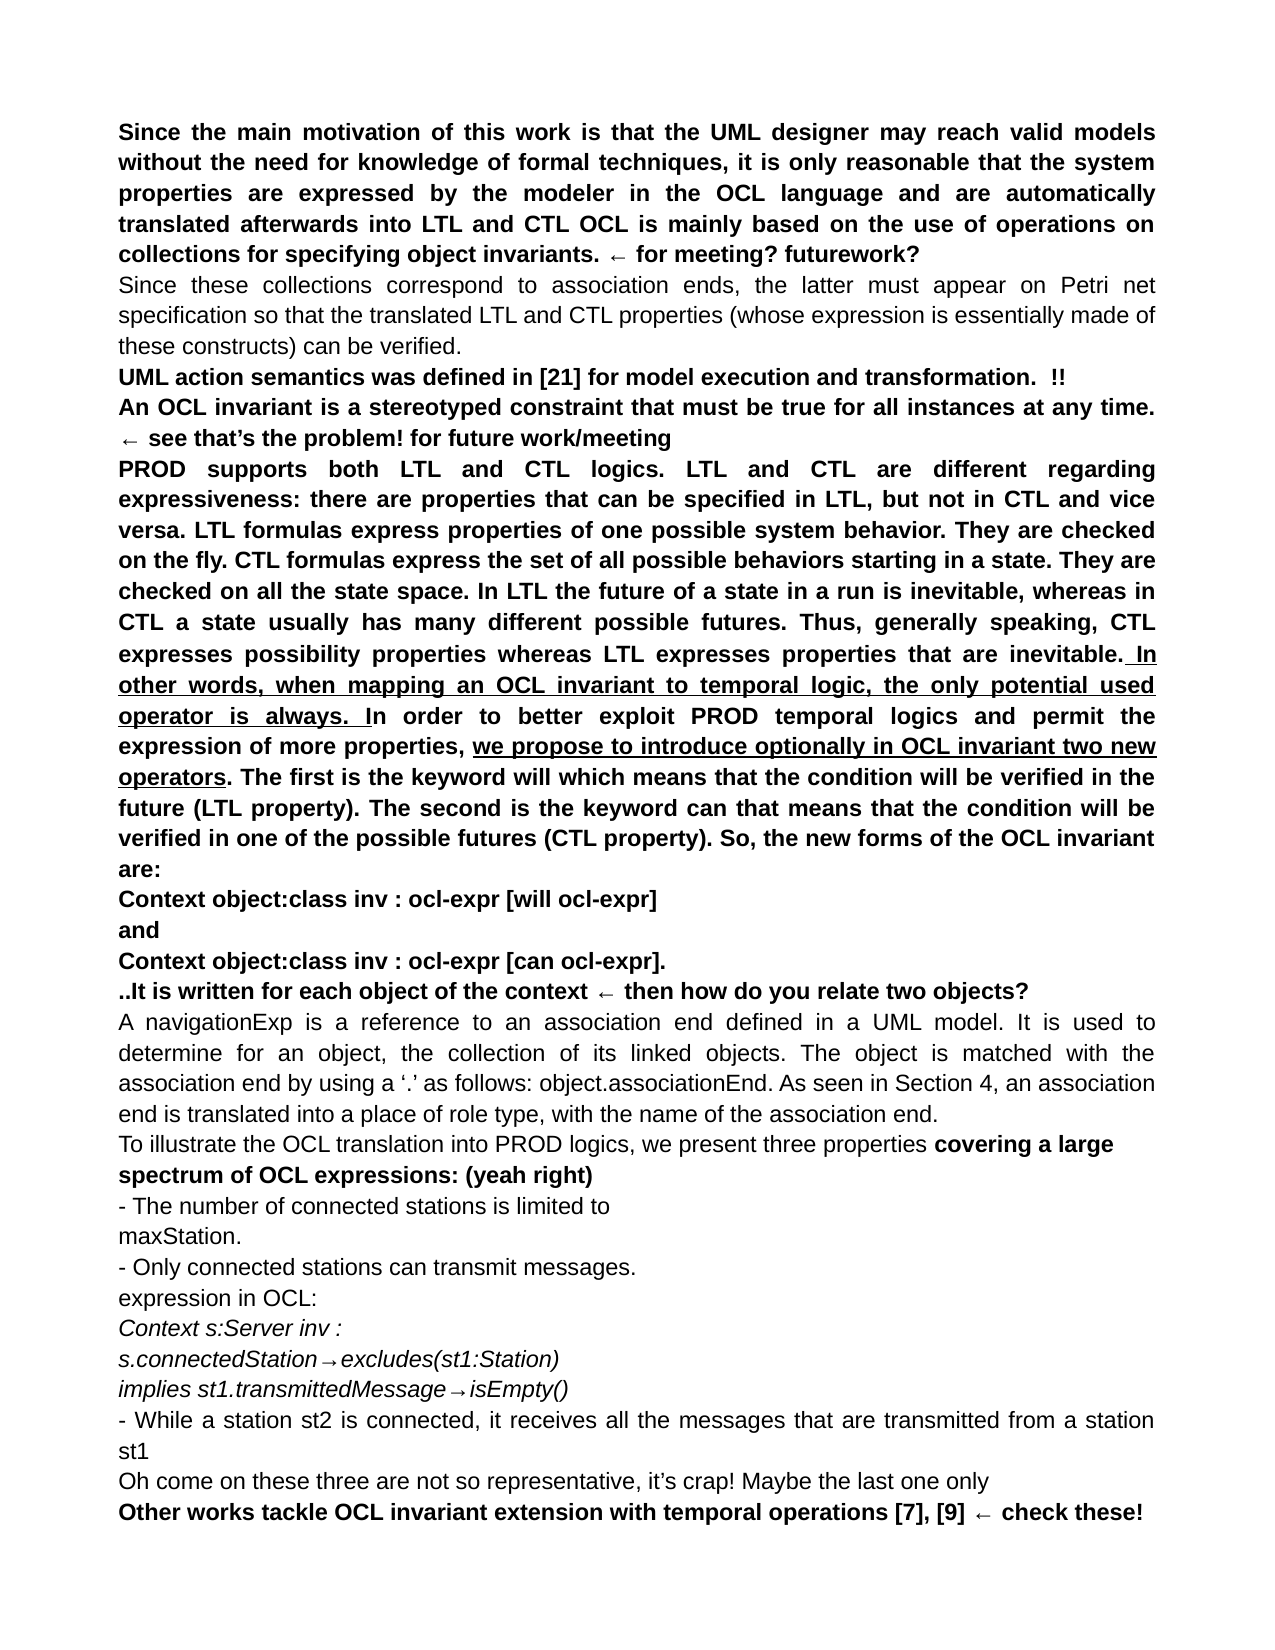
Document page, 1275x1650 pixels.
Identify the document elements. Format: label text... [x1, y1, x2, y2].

text Since these collections correspond to association ends, the latter must appear on Petri net specification so that the translated LTL and CTL properties (whose expression is essentially made of these constructs) can be verified. [118, 271, 1157, 359]
text Context object:class inv : ocl-expr [can ocl-expr]. [118, 947, 1157, 974]
text UML action semantics was defined in [21] for model execution and transformation. !! [118, 363, 1157, 390]
text Other works tackle OCL invariant extension with temporal operations [7], [9] ← check these! [118, 1498, 1157, 1525]
text s.connectedStation→excludes(st1:Station) [118, 1345, 1157, 1372]
text - Only connected stations can transmit messages. [118, 1253, 1157, 1280]
text Context s:Server inv : [118, 1314, 1157, 1341]
text - While a station st2 is connected, it receives all the messages that are transmitted from a station st1 [118, 1406, 1157, 1464]
text Context object:class inv : ocl-expr [will ocl-expr] [118, 886, 1157, 913]
text - The number of connected stations is limited to [118, 1192, 1157, 1219]
text spectrum of OCL expressions: (yeah right) [118, 1161, 1157, 1188]
text Oh come on these three are not so representative, it’s crap! Maybe the last one only [118, 1468, 1157, 1494]
text maxStation. [118, 1223, 1157, 1249]
text An OCL invariant is a stereotyped constraint that must be true for all instances at any time. ← see that’s the problem! for future work/meeting [118, 394, 1157, 451]
text implies st1.transmittedMessage→isEmpty() [118, 1376, 1157, 1403]
text Since the main motivation of this work is that the UML designer may reach valid models without the need for knowledge of formal techniques, it is only reasonable that the system properties are expressed by the modeler in the OCL language and are automatically translated afterwards into LTL and CTL OCL is mainly based on the use of operations on collections for specifying object invariants. ← for meeting? futurework? [118, 118, 1157, 267]
text expression in OCL: [118, 1284, 1157, 1311]
text and [118, 916, 1157, 943]
text PROD supports both LTL and CTL logics. LTL and CTL are different regarding expressiveness: there are properties that can be specified in LTL, but not in CTL and vice versa. LTL formulas express properties of one possible system behavior. They are checked on the fly. CTL formulas express the set of all possible behaviors starting in a state. They are checked on all the state space. In LTL the future of a state in a run is inevitable, whereas in CTL a state usually has many different possible futures. Thus, generally speaking, CTL expresses possibility properties whereas LTL expresses properties that are inevitable. In other words, when mapping an OCL invariant to temporal logic, the only potential used operator is always. In order to better exploit PROD temporal logics and permit the expression of more properties, we propose to introduce optionally in OCL invariant two new operators. The first is the keyword will which means that the condition will be verified in the future (LTL property). The second is the keyword can that means that the condition will be verified in one of the possible futures (CTL property). So, the new forms of the OCL invariant are: [118, 455, 1157, 882]
text ..It is written for each object of the context ← then how do you relate two objects? [118, 978, 1157, 1004]
text A navigationExp is a reference to an association end defined in a UML model. It is used to determine for an object, the collection of its linked objects. The object is matched with the association end by using a ‘.’ as follows: object.associationEnd. As seen in Section 4, an association end is translated into a place of role type, with the name of the association end. [118, 1008, 1157, 1127]
text To illustrate the OCL translation into PROD logics, we present three properties covering a large [118, 1131, 1157, 1158]
